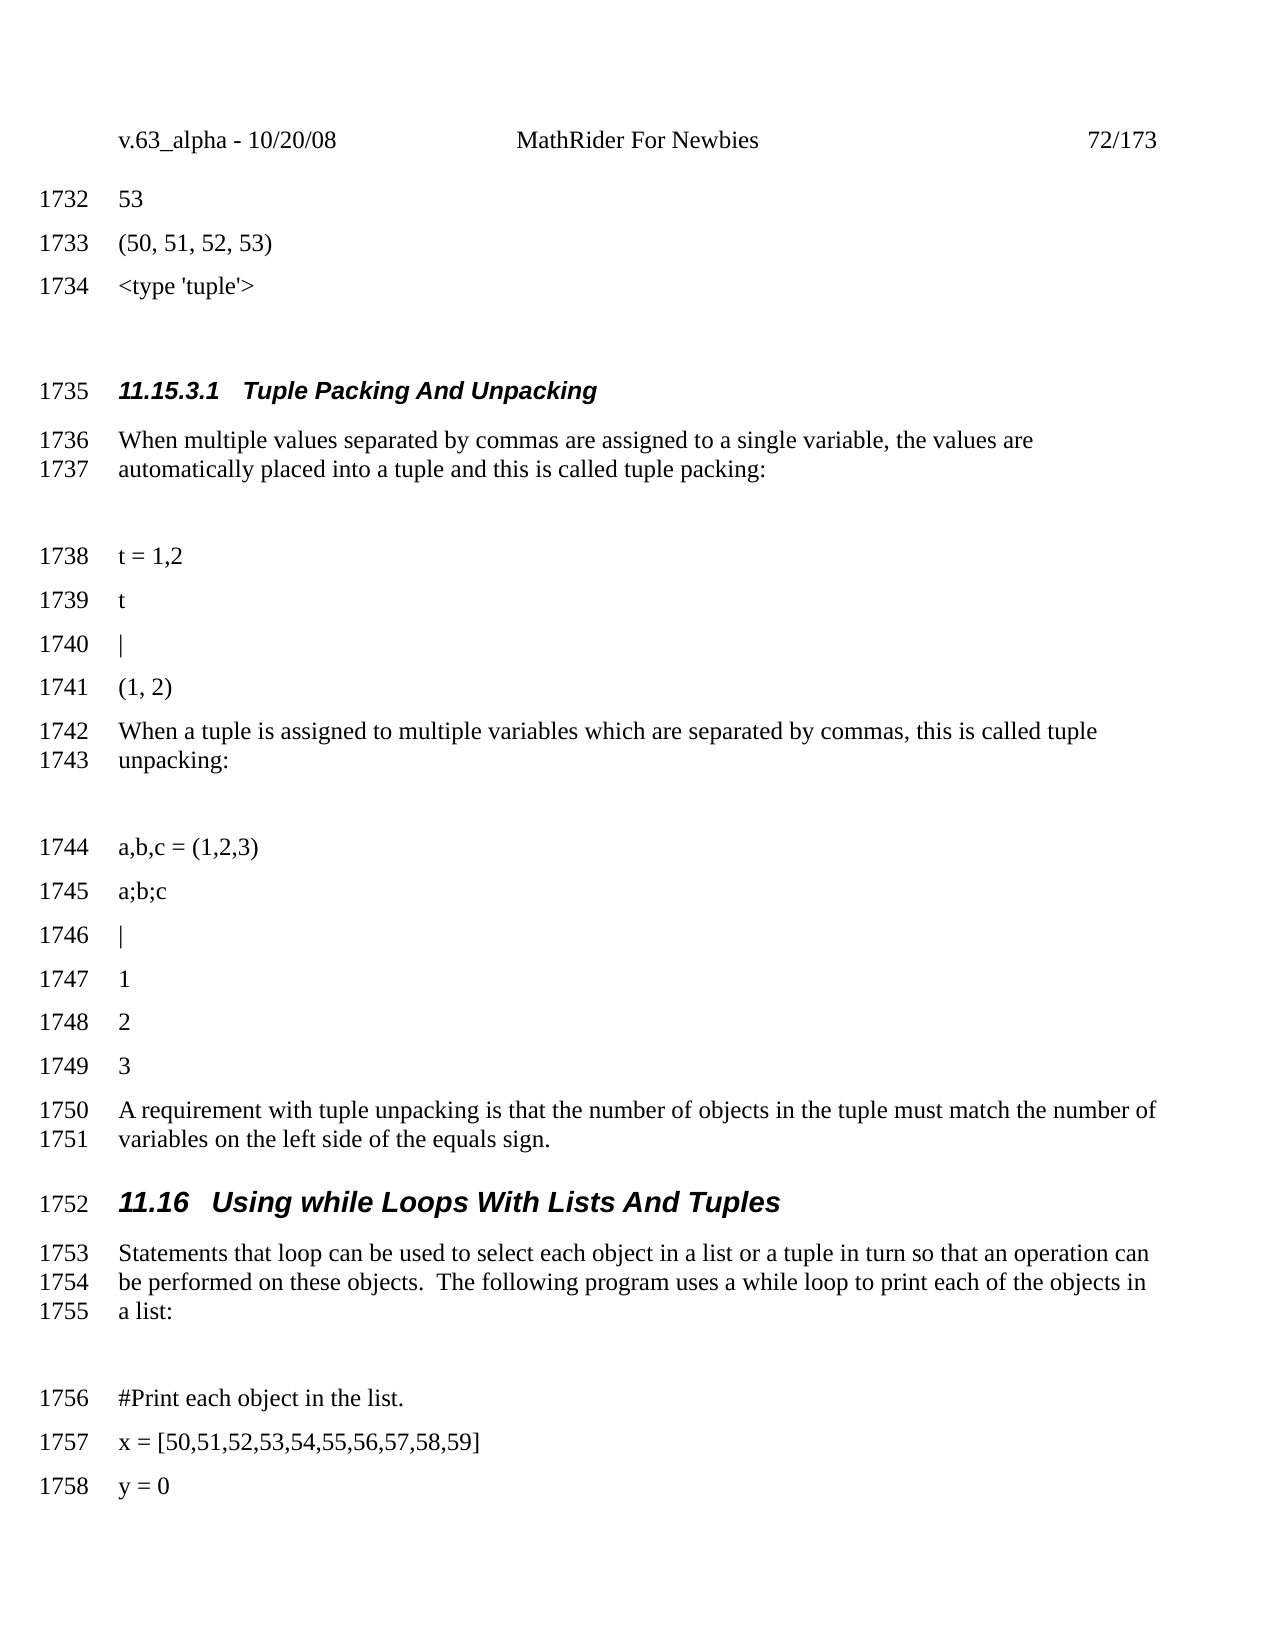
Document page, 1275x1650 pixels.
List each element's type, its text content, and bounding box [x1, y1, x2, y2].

text 3 [118, 1051, 1157, 1080]
text t [118, 585, 1157, 614]
text y = 0 [118, 1471, 1157, 1500]
text When a tuple is assigned to multiple variables which are separated by commas, this is called tuple unpacking: [118, 716, 1157, 774]
text When multiple values separated by commas are assigned to a single variable, the values are automatically placed into a tuple and this is called tuple packing: [118, 425, 1157, 482]
subtitle Using while Loops With Lists And Tuples [118, 1185, 1157, 1218]
subtitle Tuple Packing And Unpacking [118, 376, 1157, 405]
text <type 'tuple'> [118, 271, 1157, 300]
text 53 [118, 184, 1157, 213]
text x = [50,51,52,53,54,55,56,57,58,59] [118, 1427, 1157, 1456]
text 2 [118, 1007, 1157, 1036]
text #Print each object in the list. [118, 1383, 1157, 1412]
text Statements that loop can be used to select each object in a list or a tuple in turn so that an operation can be performed on these objects. The following program uses a while loop to print each of the objects in a list: [118, 1238, 1157, 1325]
text A requirement with tuple unpacking is that the number of objects in the tuple must match the number of variables on the left side of the equals sign. [118, 1095, 1157, 1152]
text (1, 2) [118, 672, 1157, 701]
text | [118, 629, 1157, 657]
text 1 [118, 964, 1157, 992]
text (50, 51, 52, 53) [118, 228, 1157, 256]
text a;b;c [118, 876, 1157, 905]
text a,b,c = (1,2,3) [118, 832, 1157, 861]
text t = 1,2 [118, 541, 1157, 570]
text | [118, 920, 1157, 949]
